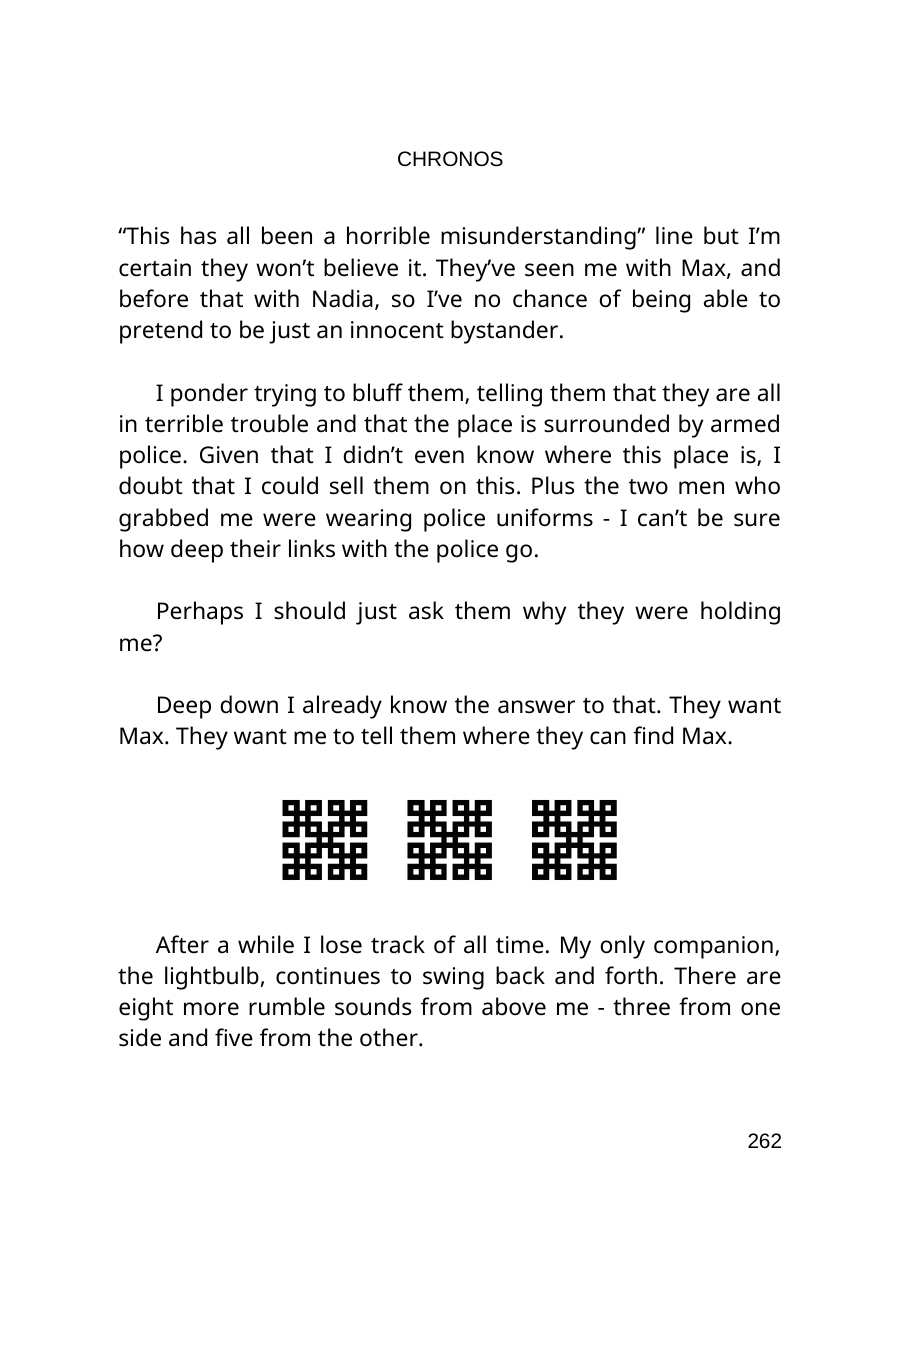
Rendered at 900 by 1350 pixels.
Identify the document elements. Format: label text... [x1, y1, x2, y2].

picture [262, 782, 638, 898]
text After a while I lose track of all time. My only companion, the lightbulb, continues to swing back and forth. There are eight more rumble sounds from above me - three from one side and five from the other. [118, 928, 782, 1053]
text “This has all been a horrible misunderstanding” line but I’m certain they won’t believe it. They’ve seen me with Max, and before that with Nadia, so I’ve no chance of being able to pretend to be just an innocent bystander. [118, 220, 782, 345]
text Perhaps I should just ask them why they were holding me? [118, 595, 782, 658]
text Deep down I already know the answer to that. They want Max. They want me to tell them where they can find Max. [118, 689, 782, 751]
text I ponder trying to bluff them, telling them that they are all in terrible trouble and that the place is surrounded by armed police. Given that I didn’t even know where this place is, I doubt that I could sell them on this. Plus the two men who grabbed me were wearing police uniforms - I can’t be sure how deep their links with the police go. [118, 376, 782, 564]
